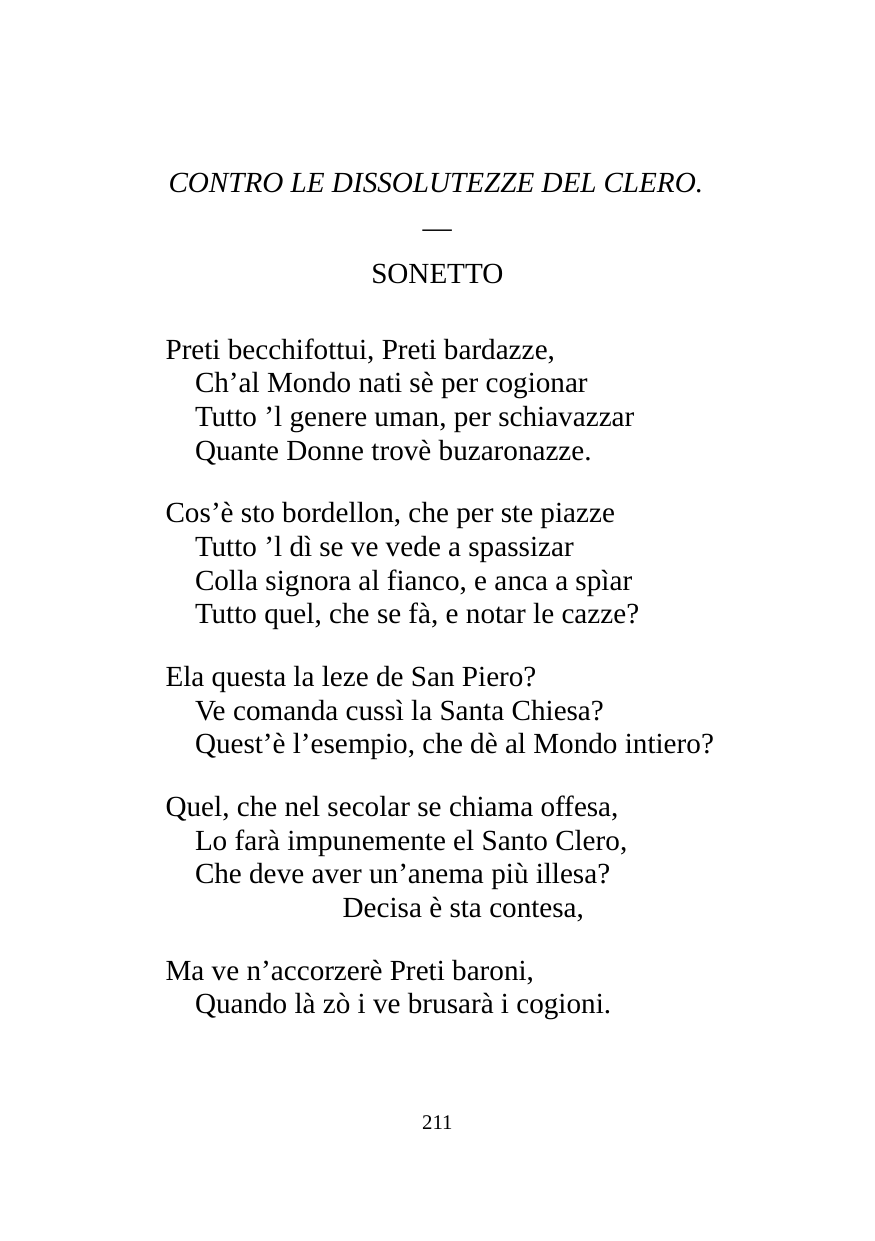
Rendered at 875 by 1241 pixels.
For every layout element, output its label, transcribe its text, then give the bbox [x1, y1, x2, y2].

text SONETTO [106, 257, 768, 290]
text Ela questa la leze de San Piero? Ve comanda cussì la Santa Chiesa? Quest’è l’esempio, che dè al Mondo intiero? [165, 659, 768, 760]
text Ma ve n’accorzerè Preti baroni, Quando là zò i ve brusarà i cogioni. [165, 953, 768, 1020]
text Quel, che nel secolar se chiama offesa, Lo farà impunemente el Santo Clero, Che deve aver un’anema più illesa? Decisa è sta contesa, [165, 789, 768, 923]
subtitle CONTRO LE DISSOLUTEZZE DEL CLERO. [106, 165, 768, 199]
text Preti becchifottui, Preti bardazze, Ch’al Mondo nati sè per cogionar Tutto ’l genere uman, per schiavazzar Quante Donne trovè buzaronazze. [165, 332, 768, 466]
text — [106, 211, 768, 244]
text Cos’è sto bordellon, che per ste piazze Tutto ’l dì se ve vede a spassizar Colla signora al fianco, e anca a spìar Tutto quel, che se fà, e notar le cazze? [165, 496, 768, 630]
